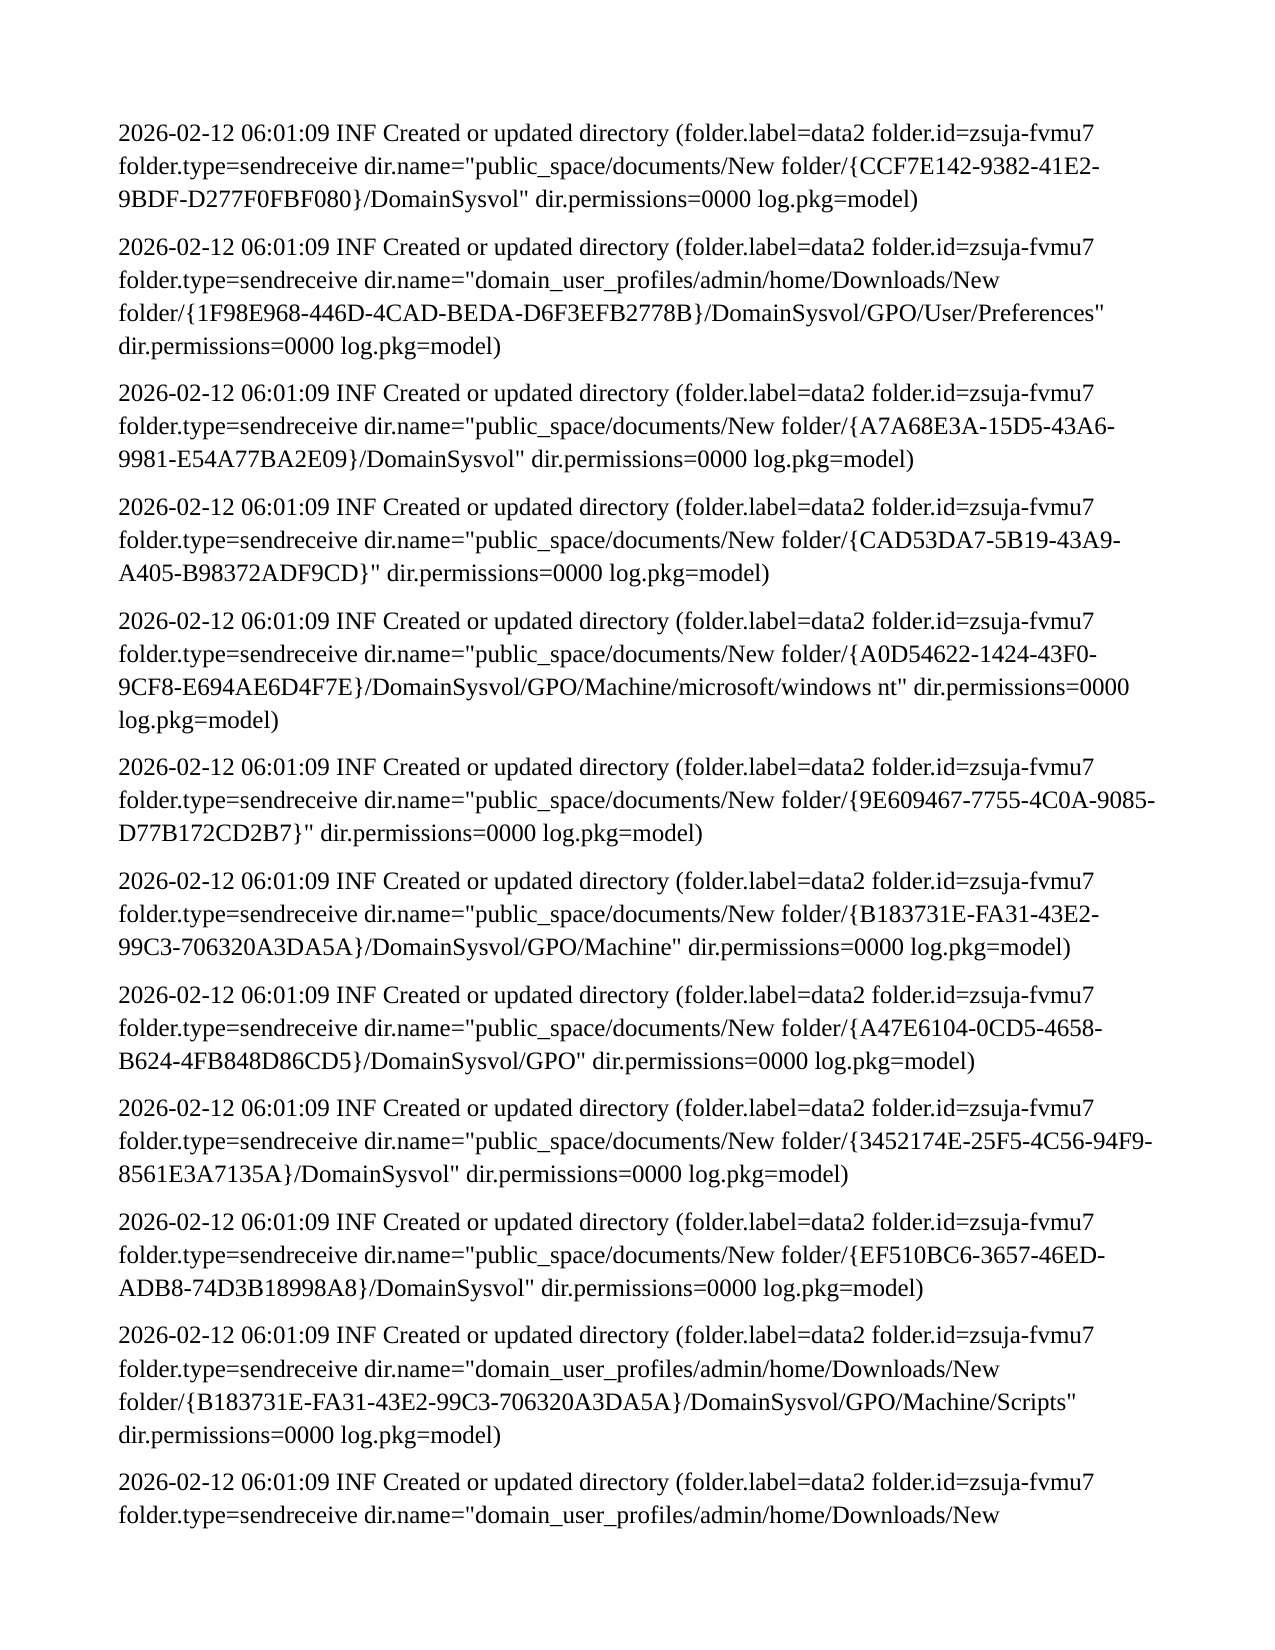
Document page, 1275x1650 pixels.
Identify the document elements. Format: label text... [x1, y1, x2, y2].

text 2026-02-12 06:01:09 INF Created or updated directory (folder.label=data2 folder.id=zsuja-fvmu7 folder.type=sendreceive dir.name="public_space/documents/New folder/{CAD53DA7-5B19-43A9-A405-B98372ADF9CD}" dir.permissions=0000 log.pkg=model) [118, 492, 1157, 587]
text 2026-02-12 06:01:09 INF Created or updated directory (folder.label=data2 folder.id=zsuja-fvmu7 folder.type=sendreceive dir.name="public_space/documents/New folder/{3452174E-25F5-4C56-94F9-8561E3A7135A}/DomainSysvol" dir.permissions=0000 log.pkg=model) [118, 1093, 1157, 1188]
text 2026-02-12 06:01:09 INF Created or updated directory (folder.label=data2 folder.id=zsuja-fvmu7 folder.type=sendreceive dir.name="domain_user_profiles/admin/home/Downloads/New [118, 1467, 1157, 1529]
text 2026-02-12 06:01:09 INF Created or updated directory (folder.label=data2 folder.id=zsuja-fvmu7 folder.type=sendreceive dir.name="public_space/documents/New folder/{B183731E-FA31-43E2-99C3-706320A3DA5A}/DomainSysvol/GPO/Machine" dir.permissions=0000 log.pkg=model) [118, 866, 1157, 961]
text 2026-02-12 06:01:09 INF Created or updated directory (folder.label=data2 folder.id=zsuja-fvmu7 folder.type=sendreceive dir.name="public_space/documents/New folder/{CCF7E142-9382-41E2-9BDF-D277F0FBF080}/DomainSysvol" dir.permissions=0000 log.pkg=model) [118, 118, 1157, 213]
text 2026-02-12 06:01:09 INF Created or updated directory (folder.label=data2 folder.id=zsuja-fvmu7 folder.type=sendreceive dir.name="public_space/documents/New folder/{EF510BC6-3657-46ED-ADB8-74D3B18998A8}/DomainSysvol" dir.permissions=0000 log.pkg=model) [118, 1207, 1157, 1302]
text 2026-02-12 06:01:09 INF Created or updated directory (folder.label=data2 folder.id=zsuja-fvmu7 folder.type=sendreceive dir.name="domain_user_profiles/admin/home/Downloads/New folder/{1F98E968-446D-4CAD-BEDA-D6F3EFB2778B}/DomainSysvol/GPO/User/Preferences" dir.permissions=0000 log.pkg=model) [118, 232, 1157, 359]
text 2026-02-12 06:01:09 INF Created or updated directory (folder.label=data2 folder.id=zsuja-fvmu7 folder.type=sendreceive dir.name="public_space/documents/New folder/{A47E6104-0CD5-4658-B624-4FB848D86CD5}/DomainSysvol/GPO" dir.permissions=0000 log.pkg=model) [118, 980, 1157, 1074]
text 2026-02-12 06:01:09 INF Created or updated directory (folder.label=data2 folder.id=zsuja-fvmu7 folder.type=sendreceive dir.name="domain_user_profiles/admin/home/Downloads/New folder/{B183731E-FA31-43E2-99C3-706320A3DA5A}/DomainSysvol/GPO/Machine/Scripts" dir.permissions=0000 log.pkg=model) [118, 1321, 1157, 1448]
text 2026-02-12 06:01:09 INF Created or updated directory (folder.label=data2 folder.id=zsuja-fvmu7 folder.type=sendreceive dir.name="public_space/documents/New folder/{A0D54622-1424-43F0-9CF8-E694AE6D4F7E}/DomainSysvol/GPO/Machine/microsoft/windows nt" dir.permissions=0000 log.pkg=model) [118, 606, 1157, 733]
text 2026-02-12 06:01:09 INF Created or updated directory (folder.label=data2 folder.id=zsuja-fvmu7 folder.type=sendreceive dir.name="public_space/documents/New folder/{9E609467-7755-4C0A-9085-D77B172CD2B7}" dir.permissions=0000 log.pkg=model) [118, 752, 1157, 847]
text 2026-02-12 06:01:09 INF Created or updated directory (folder.label=data2 folder.id=zsuja-fvmu7 folder.type=sendreceive dir.name="public_space/documents/New folder/{A7A68E3A-15D5-43A6-9981-E54A77BA2E09}/DomainSysvol" dir.permissions=0000 log.pkg=model) [118, 378, 1157, 473]
